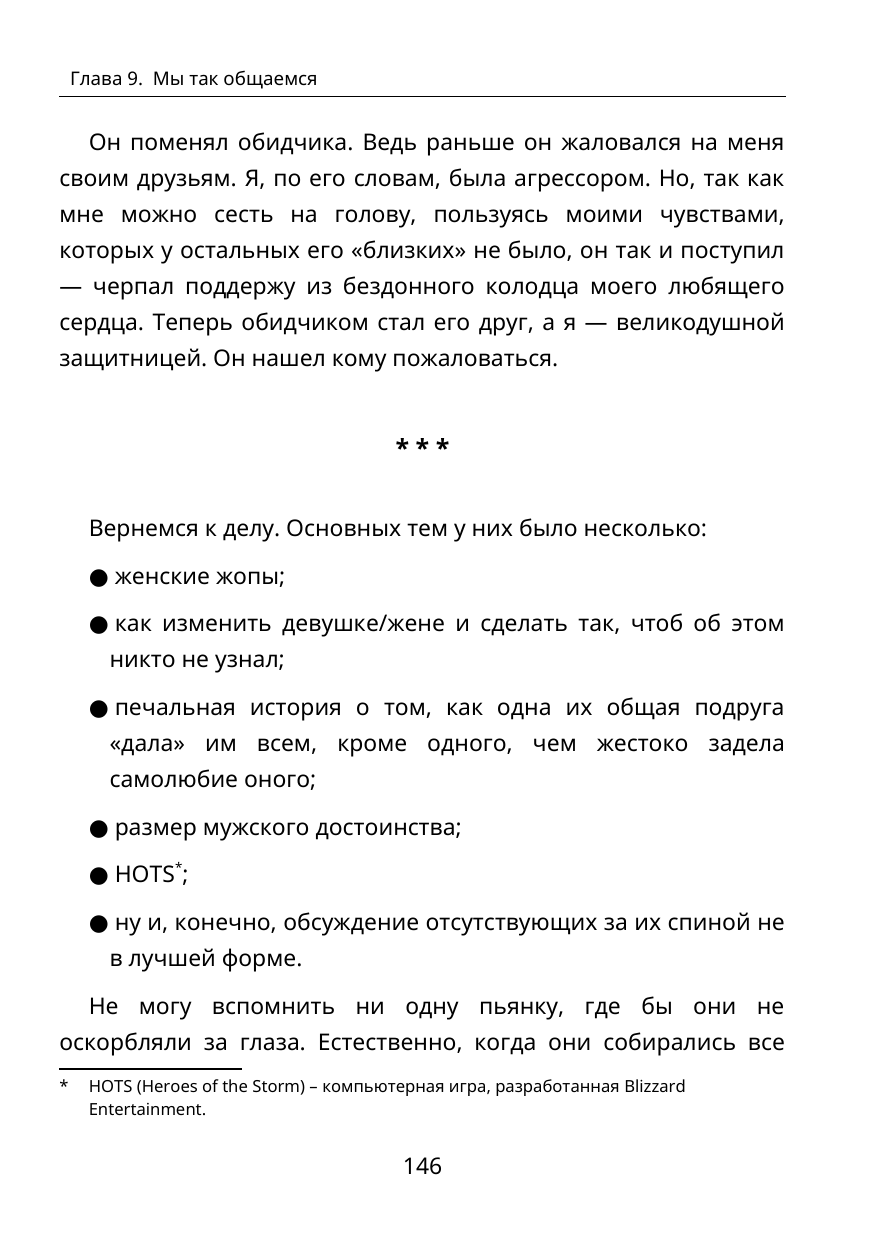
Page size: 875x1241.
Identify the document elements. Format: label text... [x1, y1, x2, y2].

list как изменить девушке/жене и сделать так, чтоб об этом никто не узнал; [88, 607, 786, 674]
list ну и, конечно, обсуждение отсутствующих за их спиной не в лучшей форме. [88, 906, 786, 973]
list печальная история о том, как одна их общая подруга «дала» им всем, кроме одного, чем жестоко задела самолюбие оного; [88, 691, 786, 794]
list размер мужского достоинства; [88, 811, 786, 842]
subtitle * * * [59, 431, 786, 465]
list HOTS (Heroes of the Storm) – компьютерная игра, разработанная Blizzard Entertainment. [59, 1075, 786, 1120]
text Он поменял обидчика. Ведь раньше он жаловался на меня своим друзьям. Я, по его словам, была агрессором. Но, так как мне можно сесть на голову, пользуясь моими чувствами, которых у остальных его «близких» не было, он так и поступил — черпал поддержу из бездонного колодца моего любящего сердца. Теперь обидчиком стал его друг, а я — великодушной защитницей. Он нашел кому пожаловаться. [59, 126, 786, 373]
list женские жопы; [88, 559, 786, 591]
text Не могу вспомнить ни одну пьянку, где бы они не оскорбляли за глаза. Естественно, когда они собирались все [59, 989, 786, 1057]
text Вернемся к делу. Основных тем у них было несколько: [59, 512, 786, 543]
list HOTS; [88, 858, 786, 889]
